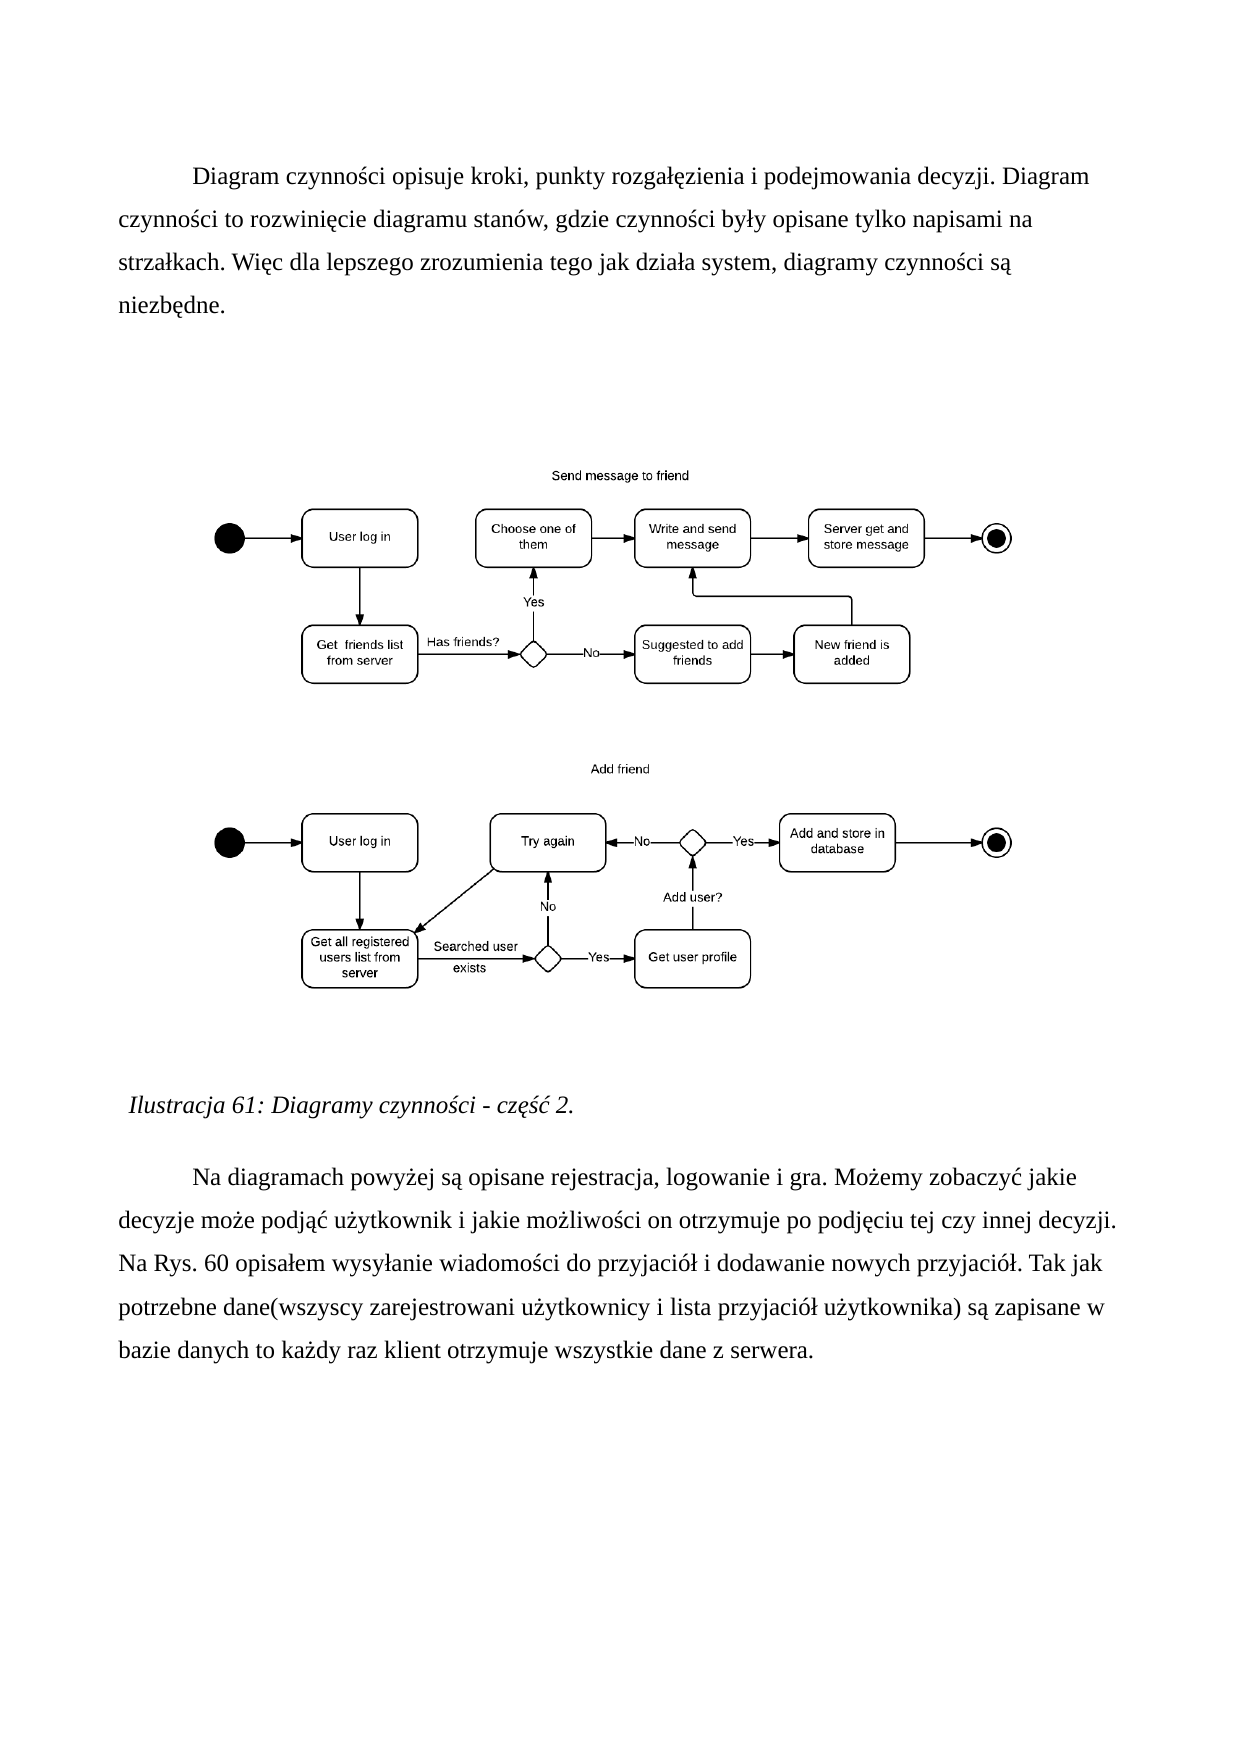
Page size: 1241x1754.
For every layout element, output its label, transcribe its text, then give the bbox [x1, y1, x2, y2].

text Na Rys. 60 opisałem wysyłanie wiadomości do przyjaciół i dodawanie nowych przyjaciół. Tak jak potrzebne dane(wszyscy zarejestrowani użytkownicy i lista przyjaciół użytkownika) są zapisane w bazie danych to każdy raz klient otrzymuje wszystkie dane z serwera. [118, 1248, 1122, 1363]
text Diagram czynności opisuje kroki, punkty rozgałęzienia i podejmowania decyzji. Diagram czynności to rozwinięcie diagramu stanów, gdzie czynności były opisane tylko napisami na strzałkach. Więc dla lepszego zrozumienia tego jak działa system, diagramy czynności są niezbędne. [118, 161, 1122, 319]
text Ilustracja 61: Diagramy czynności - część 2. [128, 1091, 1112, 1119]
picture [128, 401, 1112, 1091]
text Na diagramach powyżej są opisane rejestracja, logowanie i gra. Możemy zobaczyć jakie decyzje może podjąć użytkownik i jakie możliwości on otrzymuje po podjęciu tej czy innej decyzji. [118, 377, 1122, 1234]
